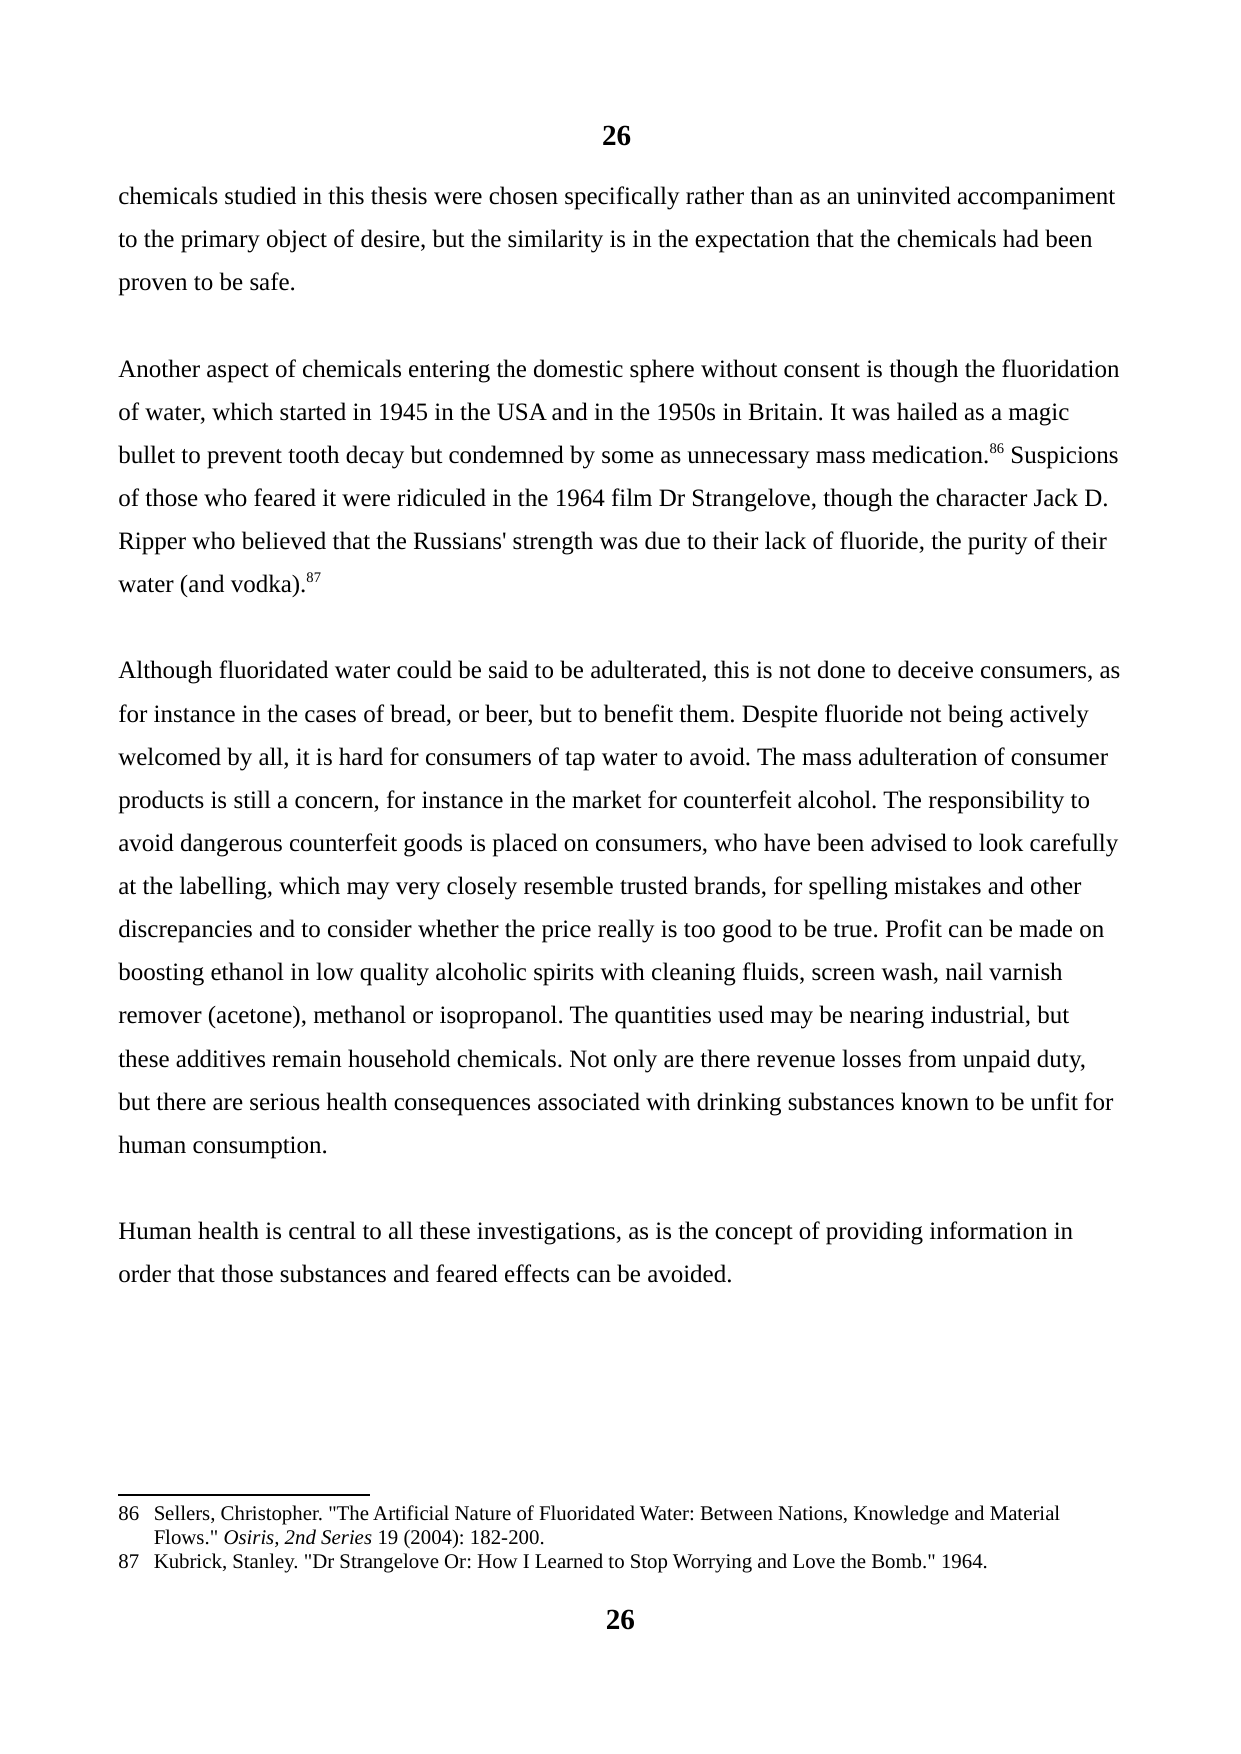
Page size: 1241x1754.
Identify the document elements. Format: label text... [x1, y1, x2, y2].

text Although fluoridated water could be said to be adulterated, this is not done to deceive consumers, as for instance in the cases of bread, or beer, but to benefit them. Despite fluoride not being actively welcomed by all, it is hard for consumers of tap water to avoid. The mass adulteration of consumer products is still a concern, for instance in the market for counterfeit alcohol. The responsibility to avoid dangerous counterfeit goods is placed on consumers, who have been advised to look carefully at the labelling, which may very closely resemble trusted brands, for spelling mistakes and other discrepancies and to consider whether the price really is too good to be true. Profit can be made on boosting ethanol in low quality alcoholic spirits with cleaning fluids, screen wash, nail varnish remover (acetone), methanol or isopropanol. The quantities used may be nearing industrial, but these additives remain household chemicals. Not only are there revenue losses from unpaid duty, but there are serious health consequences associated with drinking substances known to be unfit for human consumption. [118, 656, 1122, 1159]
text Sellers, Christopher. "The Artificial Nature of Fluoridated Water: Between Nations, Knowledge and Material Flows." Osiris, 2nd Series 19 (2004): 182-200. [118, 1501, 1122, 1549]
text Human health is central to all these investigations, as is the concept of providing information in order that those substances and feared effects can be avoided. [118, 1216, 1122, 1288]
text Another aspect of chemicals entering the domestic sphere without consent is though the fluoridation of water, which started in 1945 in the USA and in the 1950s in Britain. It was hailed as a magic bullet to prevent tooth decay but condemned by some as unnecessary mass medication. Suspicions of those who feared it were ridiculed in the 1964 film Dr Strangelove, though the character Jack D. Ripper who believed that the Russians' strength was due to their lack of fluoride, the purity of their water (and vodka). [118, 354, 1122, 598]
text Kubrick, Stanley. "Dr Strangelove Or: How I Learned to Stop Worrying and Love the Bomb." 1964. [118, 1549, 1122, 1573]
text chemicals studied in this thesis were chosen specifically rather than as an uninvited accompaniment to the primary object of desire, but the similarity is in the expectation that the chemicals had been proven to be safe. [118, 181, 1122, 296]
